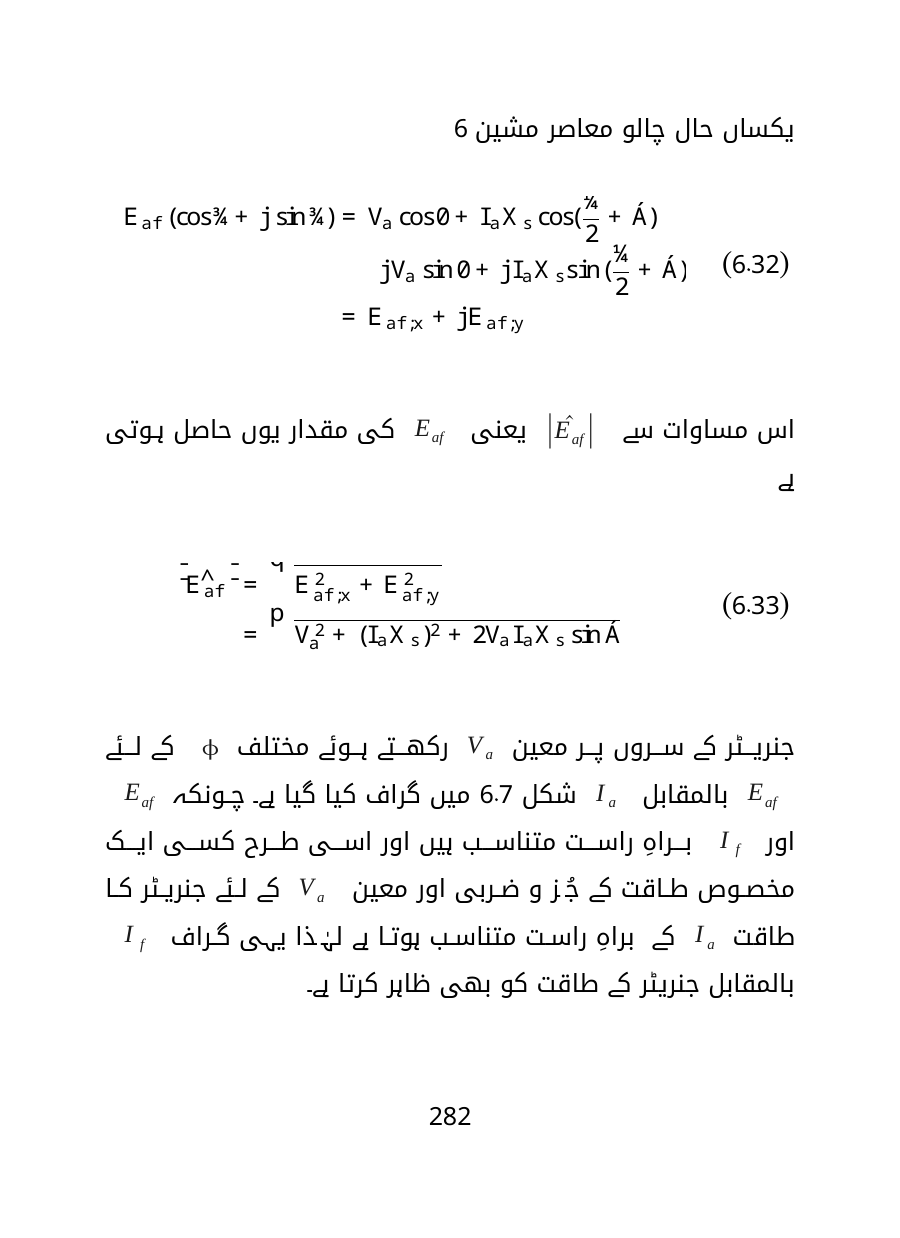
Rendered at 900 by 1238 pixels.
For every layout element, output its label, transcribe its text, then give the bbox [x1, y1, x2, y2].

table_header [105, 548, 705, 677]
table_header (6.33) [705, 548, 795, 677]
text اس مساوات سے یعنی کی مقدار یوں حاصل ہوتی ہے [105, 407, 795, 501]
table_header [105, 182, 713, 360]
table_header (6.32) [713, 182, 795, 360]
text جنریٹر کے سروں پر معینرکھتے ہوئے مختلف کے لئے بالمقابل شکل 6.7 میں گراف کیا گیا ہے۔ چونکہ اور براہِ راست متناسب ہیں اور اسی طرح کسی ایک مخصوص طاقت کے جُز و ضربی اور معین کے لئے جنریٹر کا طاقتکے براہِ راست متناسب ہوتا ہے لہٰذا یہی گراف بالمقابل جنریٹر کے طاقت کو بھی ظاہر کرتا ہے۔ [105, 723, 795, 1008]
